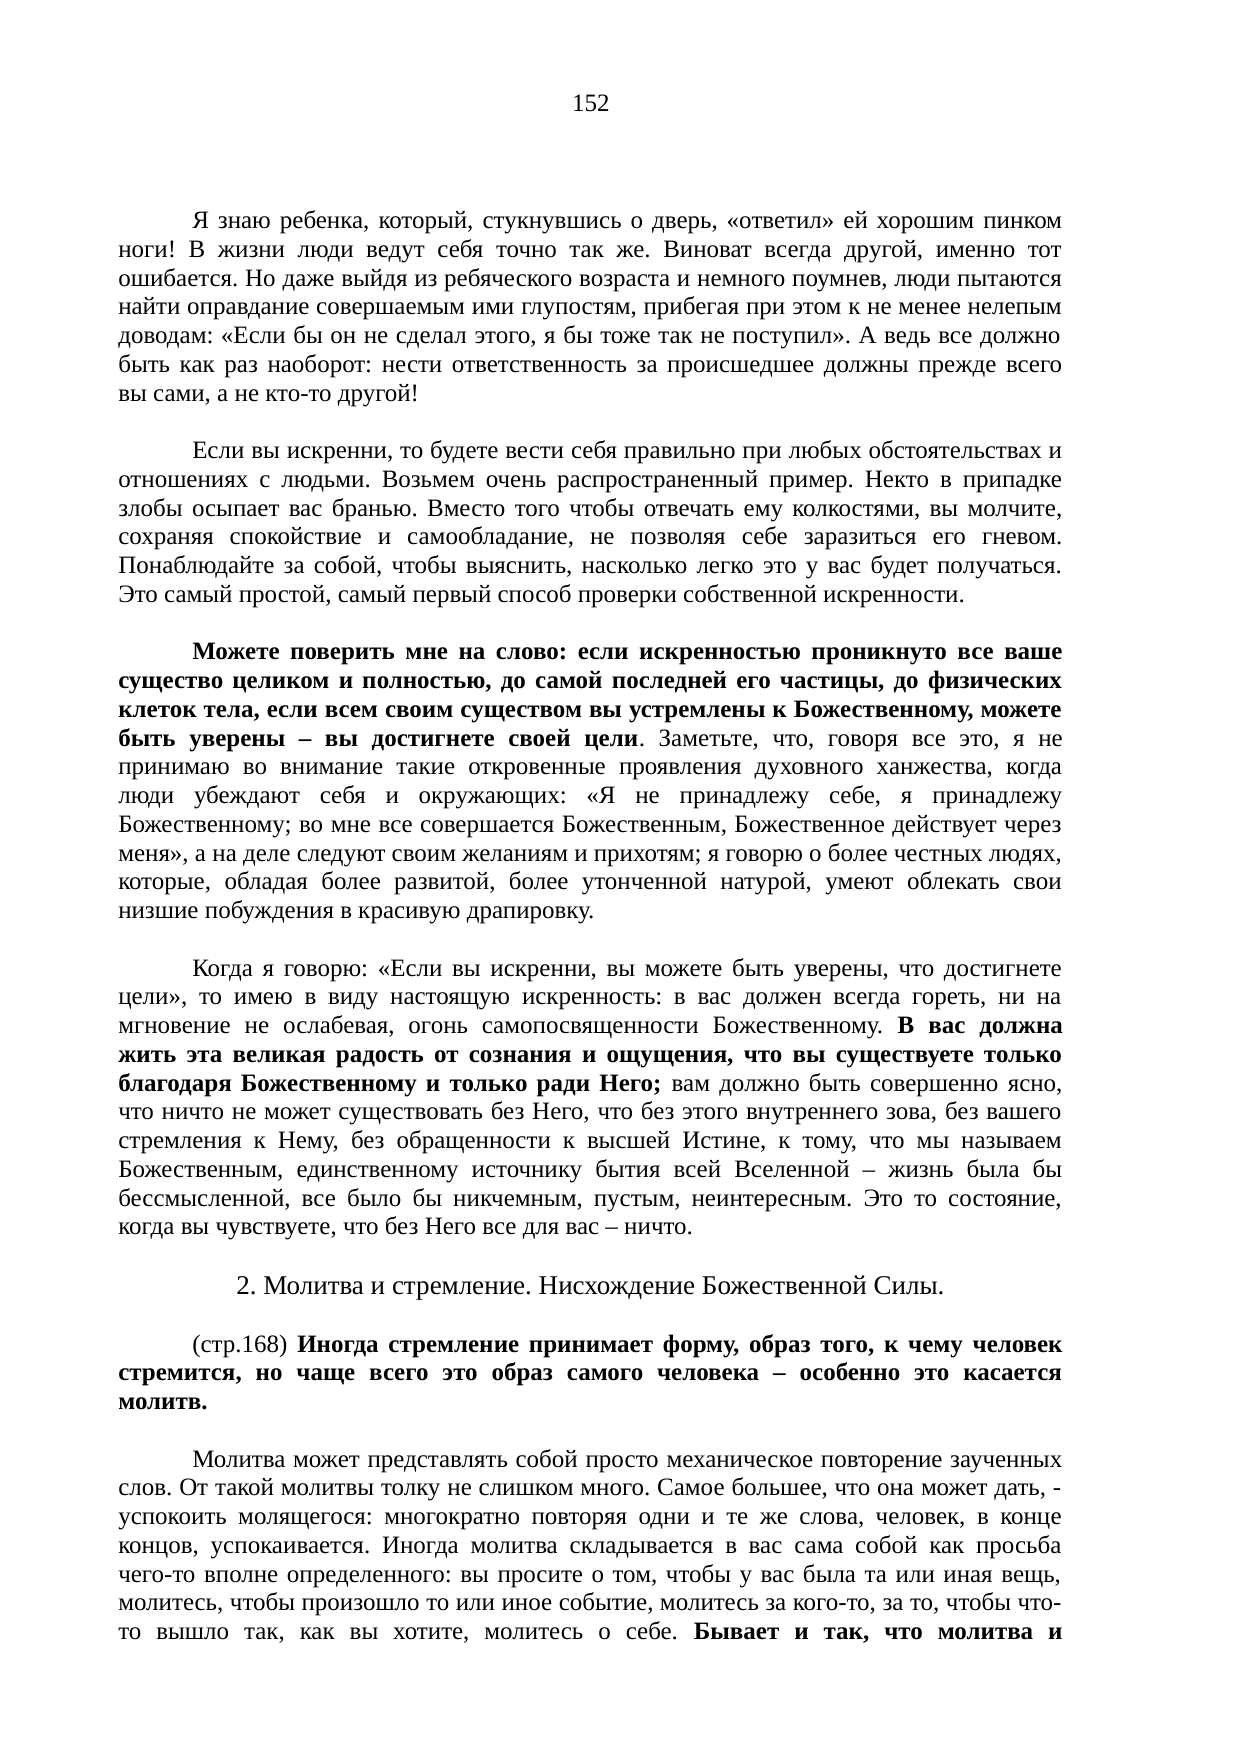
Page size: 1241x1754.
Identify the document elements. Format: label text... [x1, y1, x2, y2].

text 2. Молитва и стремление. Нисхождение Божественной Силы. [118, 1269, 1063, 1300]
text Если вы искренни, то будете вести себя правильно при любых обстоятельствах и отношениях с людьми. Возьмем очень распространенный пример. Некто в припадке злобы осыпает вас бранью. Вместо того чтобы отвечать ему колкостями, вы молчите, сохраняя спокойствие и самообладание, не позволяя себе заразиться его гневом. Понаблюдайте за собой, чтобы выяснить, насколько легко это у вас будет получаться. Это самый простой, самый первый способ проверки собственной искренности. [118, 435, 1063, 608]
text Когда я говорю: «Если вы искренни, вы можете быть уверены, что достигнете цели», то имею в виду настоящую искренность: в вас должен всегда гореть, ни на мгновение не ослабевая, огонь самопосвященности Божественному. В вас должна жить эта великая радость от сознания и ощущения, что вы существуете только благодаря Божественному и только ради Него; вам должно быть совершенно ясно, что ничто не может существовать без Него, что без этого внутреннего зова, без вашего стремления к Нему, без обращенности к высшей Истине, к тому, что мы называем Божественным, единственному источнику бытия всей Вселенной – жизнь была бы бессмысленной, все было бы никчемным, пустым, неинтересным. Это то состояние, когда вы чувствуете, что без Него все для вас – ничто. [118, 953, 1063, 1240]
text Я знаю ребенка, который, стукнувшись о дверь, «ответил» ей хорошим пинком ноги! В жизни люди ведут себя точно так же. Виноват всегда другой, именно тот ошибается. Но даже выйдя из ребяческого возраста и немного поумнев, люди пытаются найти оправдание совершаемым ими глупостям, прибегая при этом к не менее нелепым доводам: «Если бы он не сделал этого, я бы тоже так не поступил». А ведь все должно быть как раз наоборот: нести ответственность за происшедшее должны прежде всего вы сами, а не кто-то другой! [118, 205, 1063, 406]
text Можете поверить мне на слово: если искренностью проникнуто все ваше существо целиком и полностью, до самой последней его частицы, до физических клеток тела, если всем своим существом вы устремлены к Божественному, можете быть уверены – вы достигнете своей цели. Заметьте, что, говоря все это, я не принимаю во внимание такие откровенные проявления духовного ханжества, когда люди убеждают себя и окружающих: «Я не принадлежу себе, я принадлежу Божественному; во мне все совершается Божественным, Божественное действует через меня», а на деле следуют своим желаниям и прихотям; я говорю о более честных людях, которые, обладая более развитой, более утонченной натурой, умеют облекать свои низшие побуждения в красивую драпировку. [118, 636, 1063, 924]
text Молитва может представлять собой просто механическое повторение заученных слов. От такой молитвы толку не слишком много. Самое большее, что она может дать, - успокоить молящегося: многократно повторяя одни и те же слова, человек, в конце концов, успокаивается. Иногда молитва складывается в вас сама собой как просьба чего-то вполне определенного: вы просите о том, чтобы у вас была та или иная вещь, молитесь, чтобы произошло то или иное событие, молитесь за кого-то, за то, чтобы что-то вышло так, как вы хотите, молитесь о себе. Бывает и так, что молитва и [118, 1444, 1063, 1645]
text (стр.168) Иногда стремление принимает форму, образ того, к чему человек стремится, но чаще всего это образ самого человека – особенно это касается молитв. [118, 1329, 1063, 1415]
